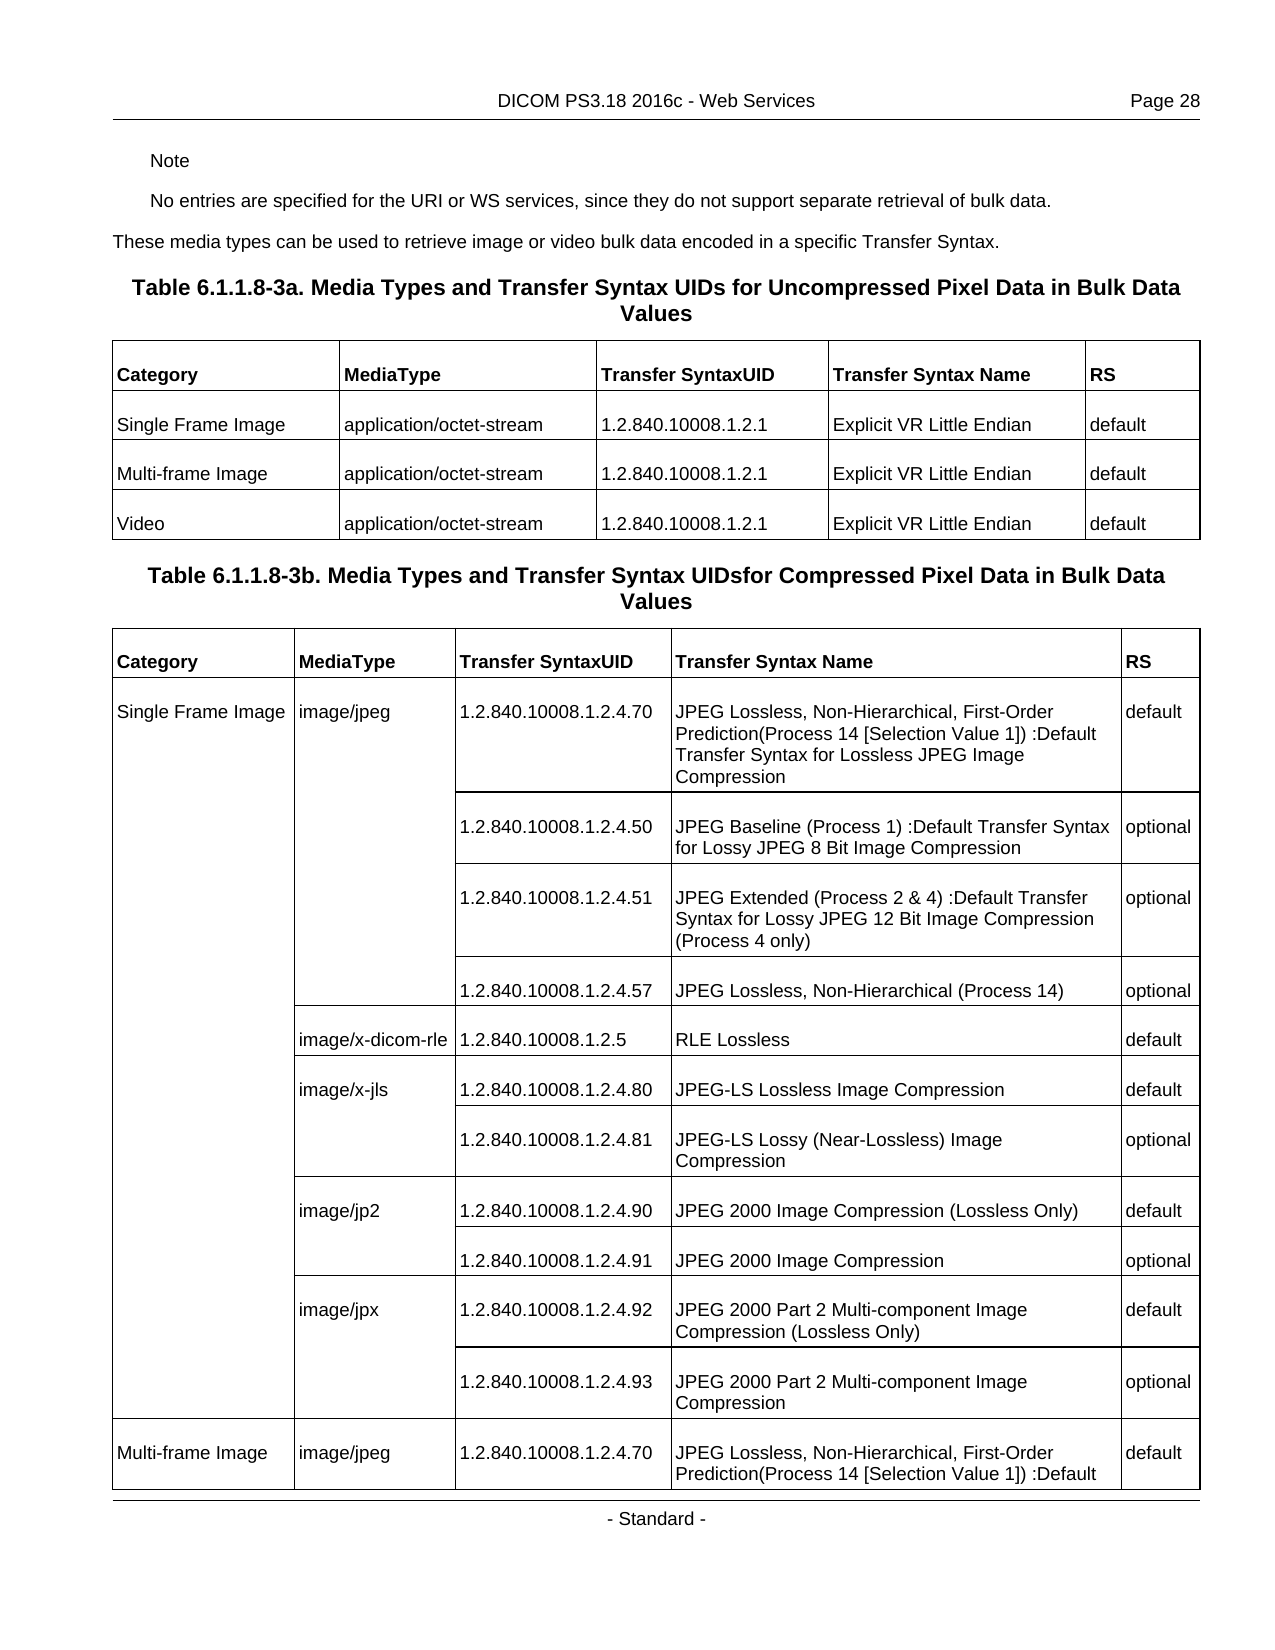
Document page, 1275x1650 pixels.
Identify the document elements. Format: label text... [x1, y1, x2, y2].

table_cell 1.2.840.10008.1.2.1 [597, 391, 828, 439]
table_header Transfer SyntaxUID [456, 629, 671, 677]
table_cell optional [1122, 864, 1199, 956]
table_cell optional [1122, 1348, 1199, 1418]
table_cell application/octet-stream [340, 440, 596, 489]
text These media types can be used to retrieve image or video bulk data encoded in a specific Transfer Syntax. [112, 231, 1200, 252]
table_cell 1.2.840.10008.1.2.4.70 [456, 1419, 671, 1489]
table_cell optional [1122, 957, 1199, 1005]
table_cell default [1122, 1276, 1199, 1346]
table_cell 1.2.840.10008.1.2.5 [456, 1006, 671, 1055]
table_cell image/x-dicom-rle [295, 1006, 455, 1055]
table_cell image/jpeg [295, 678, 455, 1005]
table_cell default [1122, 1419, 1199, 1489]
table_cell RLE Lossless [672, 1006, 1121, 1055]
table_cell Explicit VR Little Endian [829, 490, 1085, 539]
text Table 6.1.1.8-3a. Media Types and Transfer Syntax UIDs for Uncompressed Pixel Data in Bulk Data Values [112, 275, 1200, 326]
table_cell 1.2.840.10008.1.2.4.93 [456, 1348, 671, 1418]
table_cell JPEG-LS Lossless Image Compression [672, 1056, 1121, 1104]
table_cell JPEG Extended (Process 2 & 4) :Default Transfer Syntax for Lossy JPEG 12 Bit Image Compression (Process 4 only) [672, 864, 1121, 956]
table_cell default [1086, 440, 1199, 489]
table_cell 1.2.840.10008.1.2.4.50 [456, 793, 671, 863]
table_cell optional [1122, 1106, 1199, 1176]
table_cell JPEG 2000 Part 2 Multi-component Image Compression [672, 1348, 1121, 1418]
table_cell 1.2.840.10008.1.2.4.81 [456, 1106, 671, 1176]
table_cell default [1122, 1056, 1199, 1104]
table_header Category [113, 629, 294, 677]
table_header MediaType [340, 341, 596, 389]
table_cell Video [113, 490, 339, 539]
table_header RS [1086, 341, 1199, 389]
table_cell default [1086, 391, 1199, 439]
table_header Transfer Syntax Name [672, 629, 1121, 677]
table_cell 1.2.840.10008.1.2.4.80 [456, 1056, 671, 1104]
text No entries are specified for the URI or WS services, since they do not support separate retrieval of bulk data. [150, 190, 1162, 212]
table_cell default [1086, 490, 1199, 539]
table_cell application/octet-stream [340, 490, 596, 539]
table_cell Single Frame Image [113, 678, 294, 1418]
table_cell 1.2.840.10008.1.2.1 [597, 440, 828, 489]
table_cell 1.2.840.10008.1.2.4.51 [456, 864, 671, 956]
table_cell 1.2.840.10008.1.2.4.70 [456, 678, 671, 791]
table_cell 1.2.840.10008.1.2.4.92 [456, 1276, 671, 1346]
table_cell Single Frame Image [113, 391, 339, 439]
table_header Transfer SyntaxUID [597, 341, 828, 389]
table_cell JPEG-LS Lossy (Near-Lossless) Image Compression [672, 1106, 1121, 1176]
table_cell JPEG Lossless, Non-Hierarchical, First-Order Prediction(Process 14 [Selection Value 1]) :Default Transfer Syntax for Lossless JPEG Image Compression [672, 678, 1121, 791]
table_cell image/jpeg [295, 1419, 455, 1489]
table_cell optional [1122, 1227, 1199, 1275]
table_cell Explicit VR Little Endian [829, 391, 1085, 439]
table_cell default [1122, 1006, 1199, 1055]
table_cell 1.2.840.10008.1.2.4.91 [456, 1227, 671, 1275]
table_cell JPEG 2000 Image Compression [672, 1227, 1121, 1275]
table_cell JPEG Lossless, Non-Hierarchical, First-Order Prediction(Process 14 [Selection Value 1]) :Default [672, 1419, 1121, 1489]
table_cell image/x-jls [295, 1056, 455, 1176]
text Note [150, 150, 1162, 172]
table_cell image/jp2 [295, 1177, 455, 1275]
table_cell Multi-frame Image [113, 1419, 294, 1489]
table_cell image/jpx [295, 1276, 455, 1418]
table_cell 1.2.840.10008.1.2.1 [597, 490, 828, 539]
table_cell JPEG Baseline (Process 1) :Default Transfer Syntax for Lossy JPEG 8 Bit Image Compression [672, 793, 1121, 863]
table_cell default [1122, 678, 1199, 791]
table_header MediaType [295, 629, 455, 677]
table_cell application/octet-stream [340, 391, 596, 439]
table_cell default [1122, 1177, 1199, 1226]
table_cell 1.2.840.10008.1.2.4.90 [456, 1177, 671, 1226]
table_cell 1.2.840.10008.1.2.4.57 [456, 957, 671, 1005]
text Table 6.1.1.8-3b. Media Types and Transfer Syntax UIDsfor Compressed Pixel Data in Bulk Data Values [112, 562, 1200, 614]
table_header RS [1122, 629, 1199, 677]
table_cell optional [1122, 793, 1199, 863]
table_cell Explicit VR Little Endian [829, 440, 1085, 489]
table_cell JPEG Lossless, Non-Hierarchical (Process 14) [672, 957, 1121, 1005]
table_header Category [113, 341, 339, 389]
table_cell Multi-frame Image [113, 440, 339, 489]
table_header Transfer Syntax Name [829, 341, 1085, 389]
table_cell JPEG 2000 Part 2 Multi-component Image Compression (Lossless Only) [672, 1276, 1121, 1346]
table_cell JPEG 2000 Image Compression (Lossless Only) [672, 1177, 1121, 1226]
